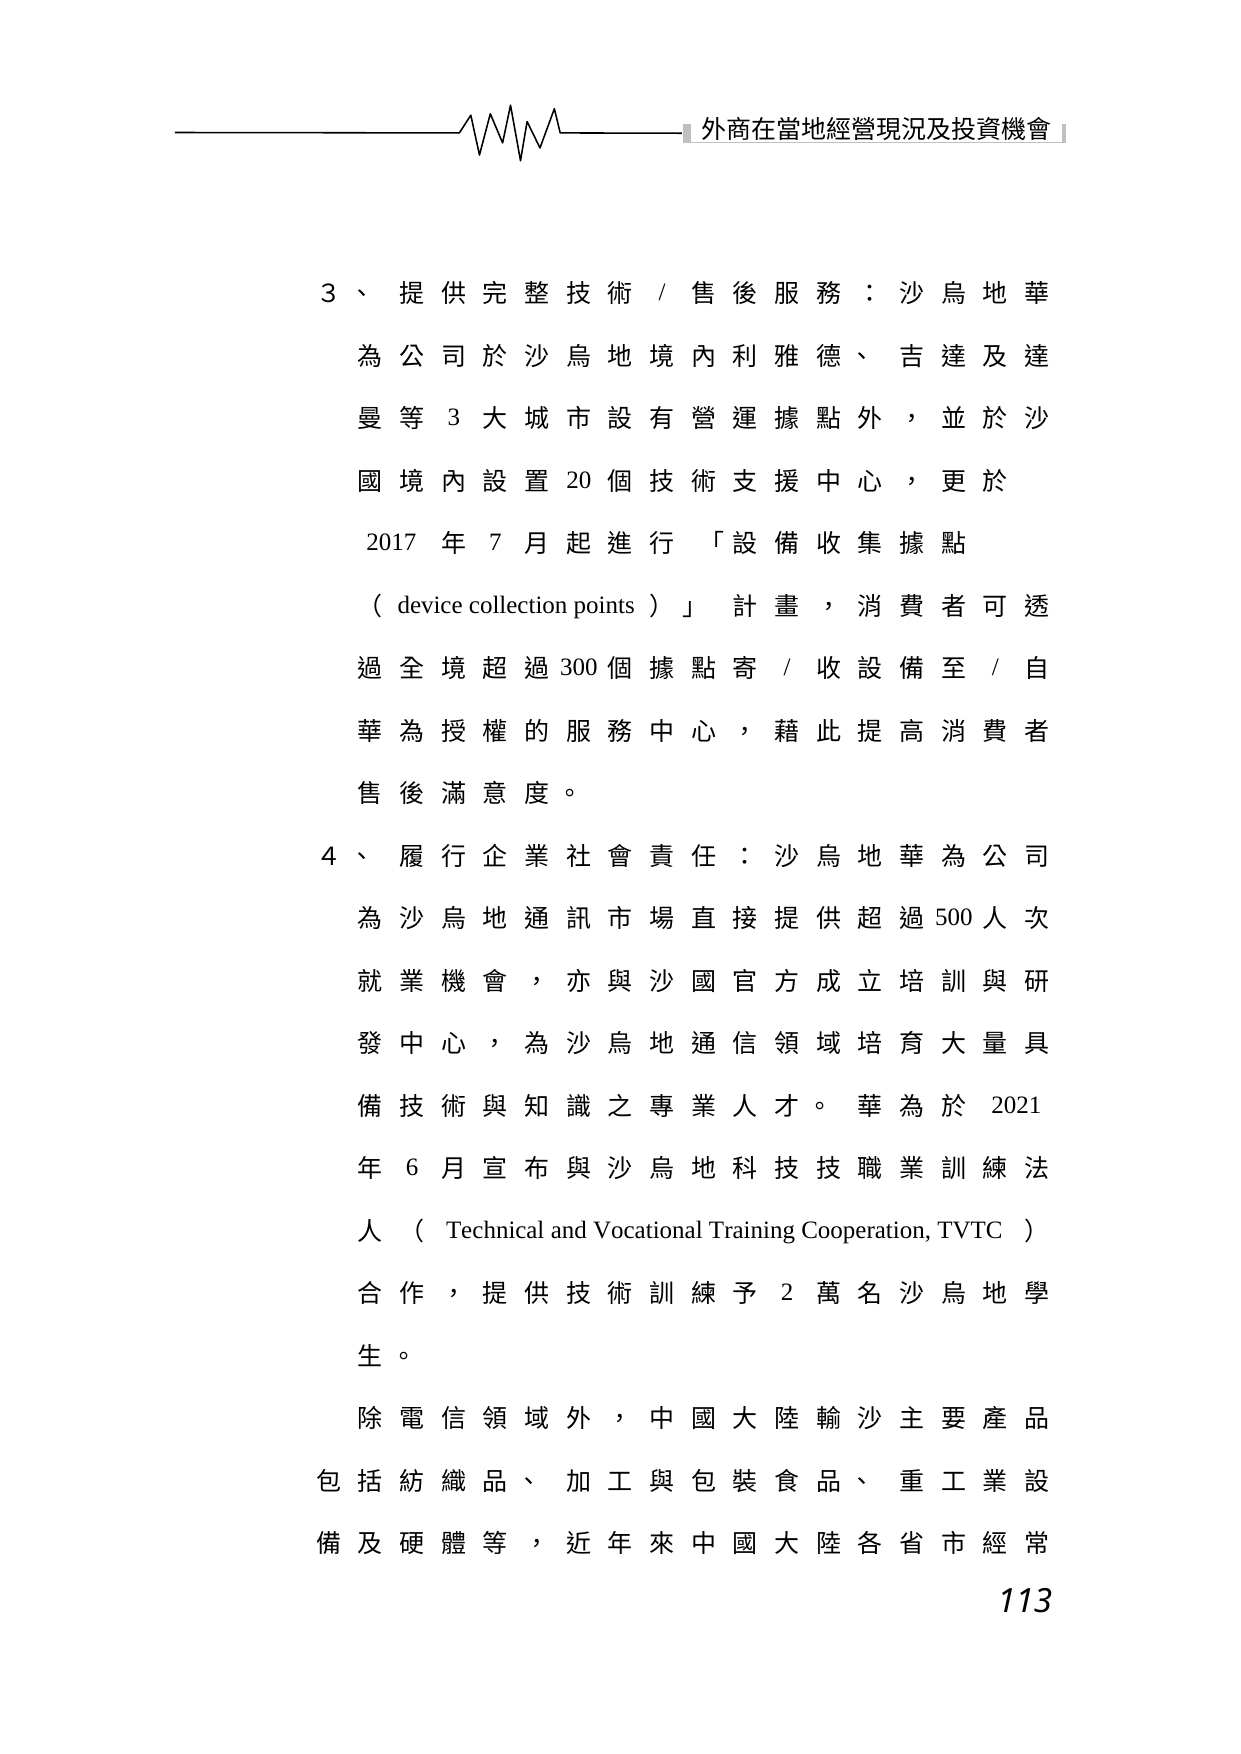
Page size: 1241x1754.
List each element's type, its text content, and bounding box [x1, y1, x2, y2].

text ４、履行企業社會責任：沙烏地華為公司為沙烏地通訊市場直接提供超過500人次就業機會，亦與沙國官方成立培訓與研發中心，為沙烏地通信領域培育大量具備技術與知識之專業人才。華為於2021年6月宣布與沙烏地科技技職業訓練法人（Technical and Vocational Training Cooperation, TVTC）合作，提供技術訓練予2萬名沙烏地學生。 [281, 813, 1058, 1375]
text 除電信領域外，中國大陸輸沙主要產品包括紡織品、加工與包裝食品、重工業設備及硬體等，近年來中國大陸各省市經常 [281, 1375, 1058, 1563]
text ３、提供完整技術/售後服務：沙烏地華為公司於沙烏地境內利雅德、吉達及達曼等3大城市設有營運據點外，並於沙國境內設置20個技術支援中心，更於2017年7月起進行「設備收集據點（device collection points）」計畫，消費者可透過全境超過300個據點寄/收設備至/自華為授權的服務中心，藉此提高消費者售後滿意度。 [281, 250, 1058, 813]
